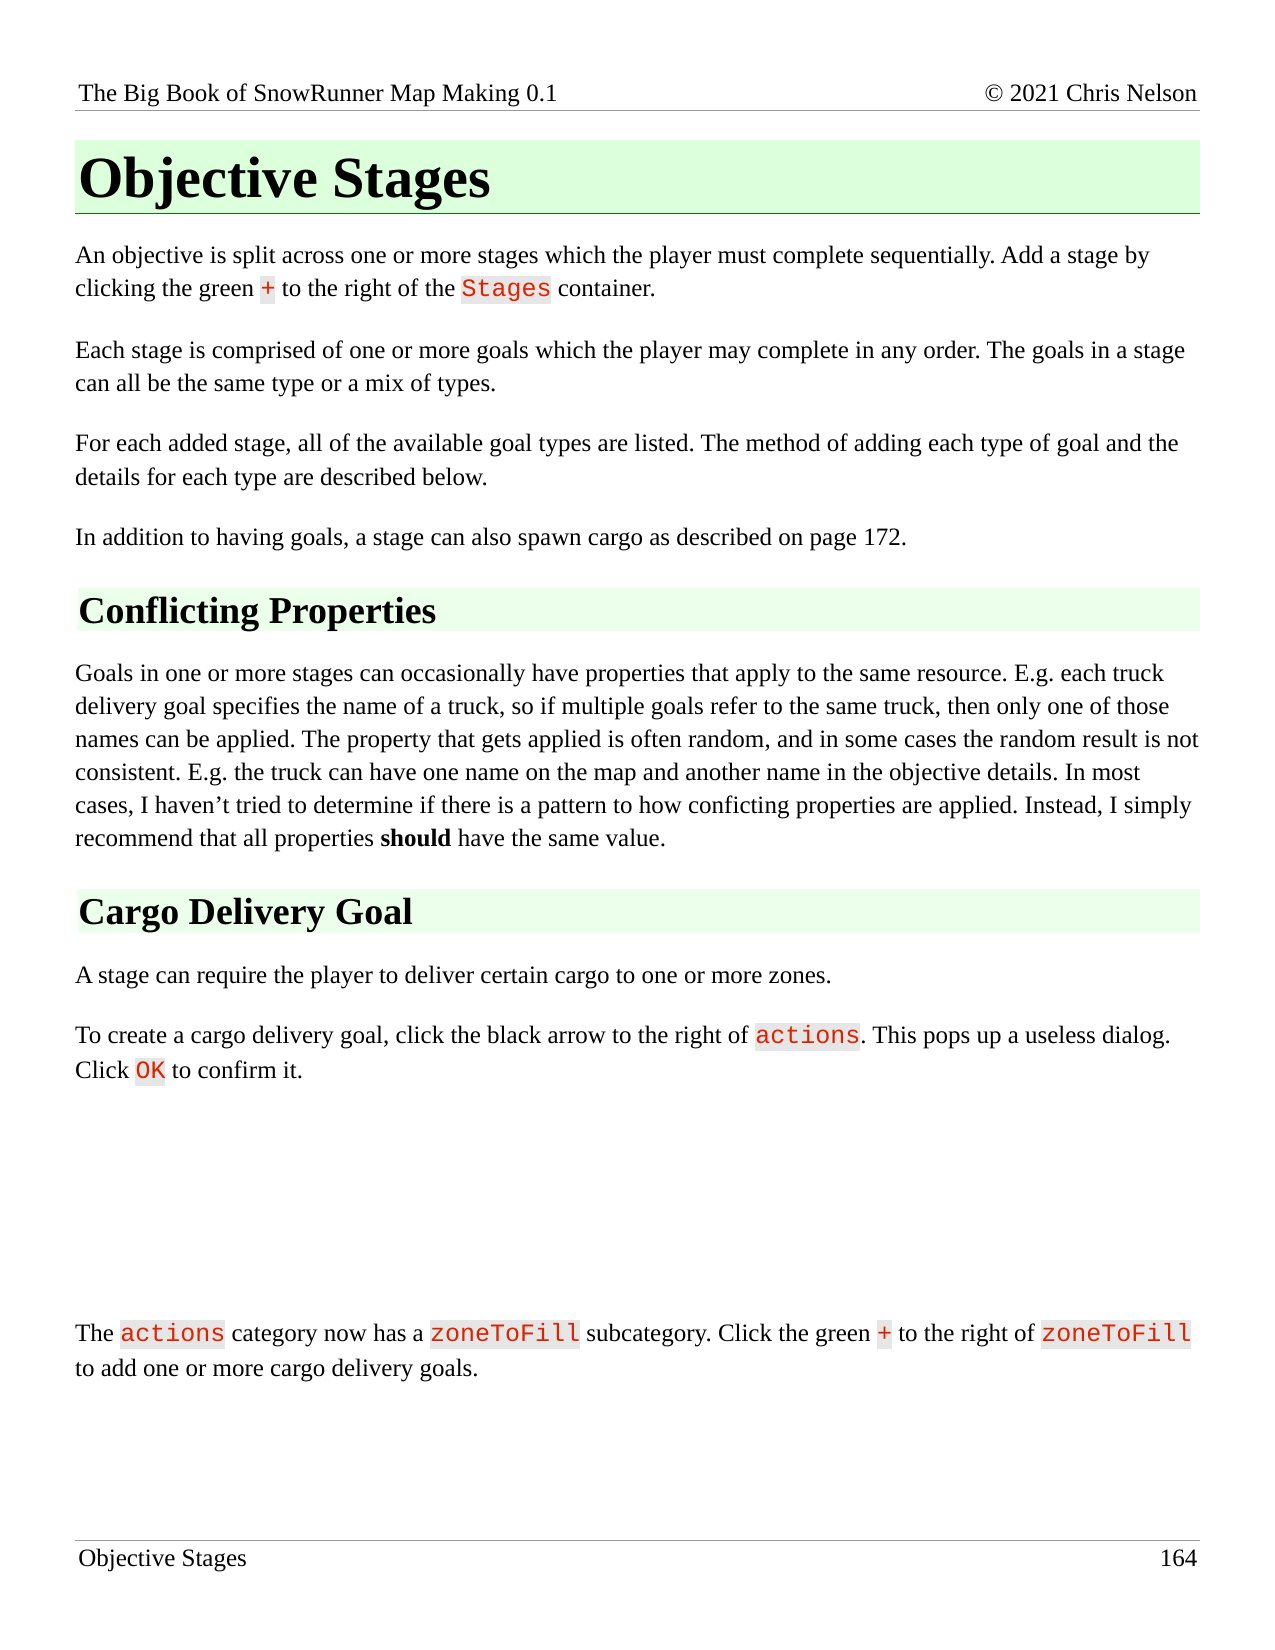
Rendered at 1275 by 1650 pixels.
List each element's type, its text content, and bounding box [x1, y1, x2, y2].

text To create a cargo delivery goal, click the black arrow to the right of actions. This pops up a useless dialog. Click OK to confirm it. [75, 1020, 1200, 1086]
text Each stage is comprised of one or more goals which the player may complete in any order. The goals in a stage can all be the same type or a mix of types. [75, 336, 1200, 397]
subtitle Cargo Delivery Goal [78, 889, 1200, 933]
text Goals in one or more stages can occasionally have properties that apply to the same resource. E.g. each truck delivery goal specifies the name of a truck, so if multiple goals refer to the same truck, then only one of those names can be applied. The property that gets applied is often random, and in some cases the random result is not consistent. E.g. the truck can have one name on the map and another name in the objective details. In most cases, I haven’t tried to determine if there is a pattern to how conficting properties are applied. Instead, I simply recommend that all properties should have the same value. [75, 658, 1200, 852]
text In addition to having goals, a stage can also spawn cargo as described on page 172. [75, 522, 1200, 550]
text The actions category now has a zoneToFill subcategory. Click the green + to the right of zoneToFill to add one or more cargo delivery goals. [75, 1318, 1200, 1382]
text An objective is split across one or more stages which the player must complete sequentially. Add a stage by clicking the green + to the right of the Stages container. [75, 240, 1200, 304]
subtitle Objective Stages [75, 140, 1200, 213]
subtitle Conflicting Properties [78, 588, 1200, 631]
text A stage can require the player to deliver certain cargo to one or more zones. [75, 960, 1200, 989]
text For each added stage, all of the available goal types are listed. The method of adding each type of goal and the details for each type are described below. [75, 428, 1200, 490]
